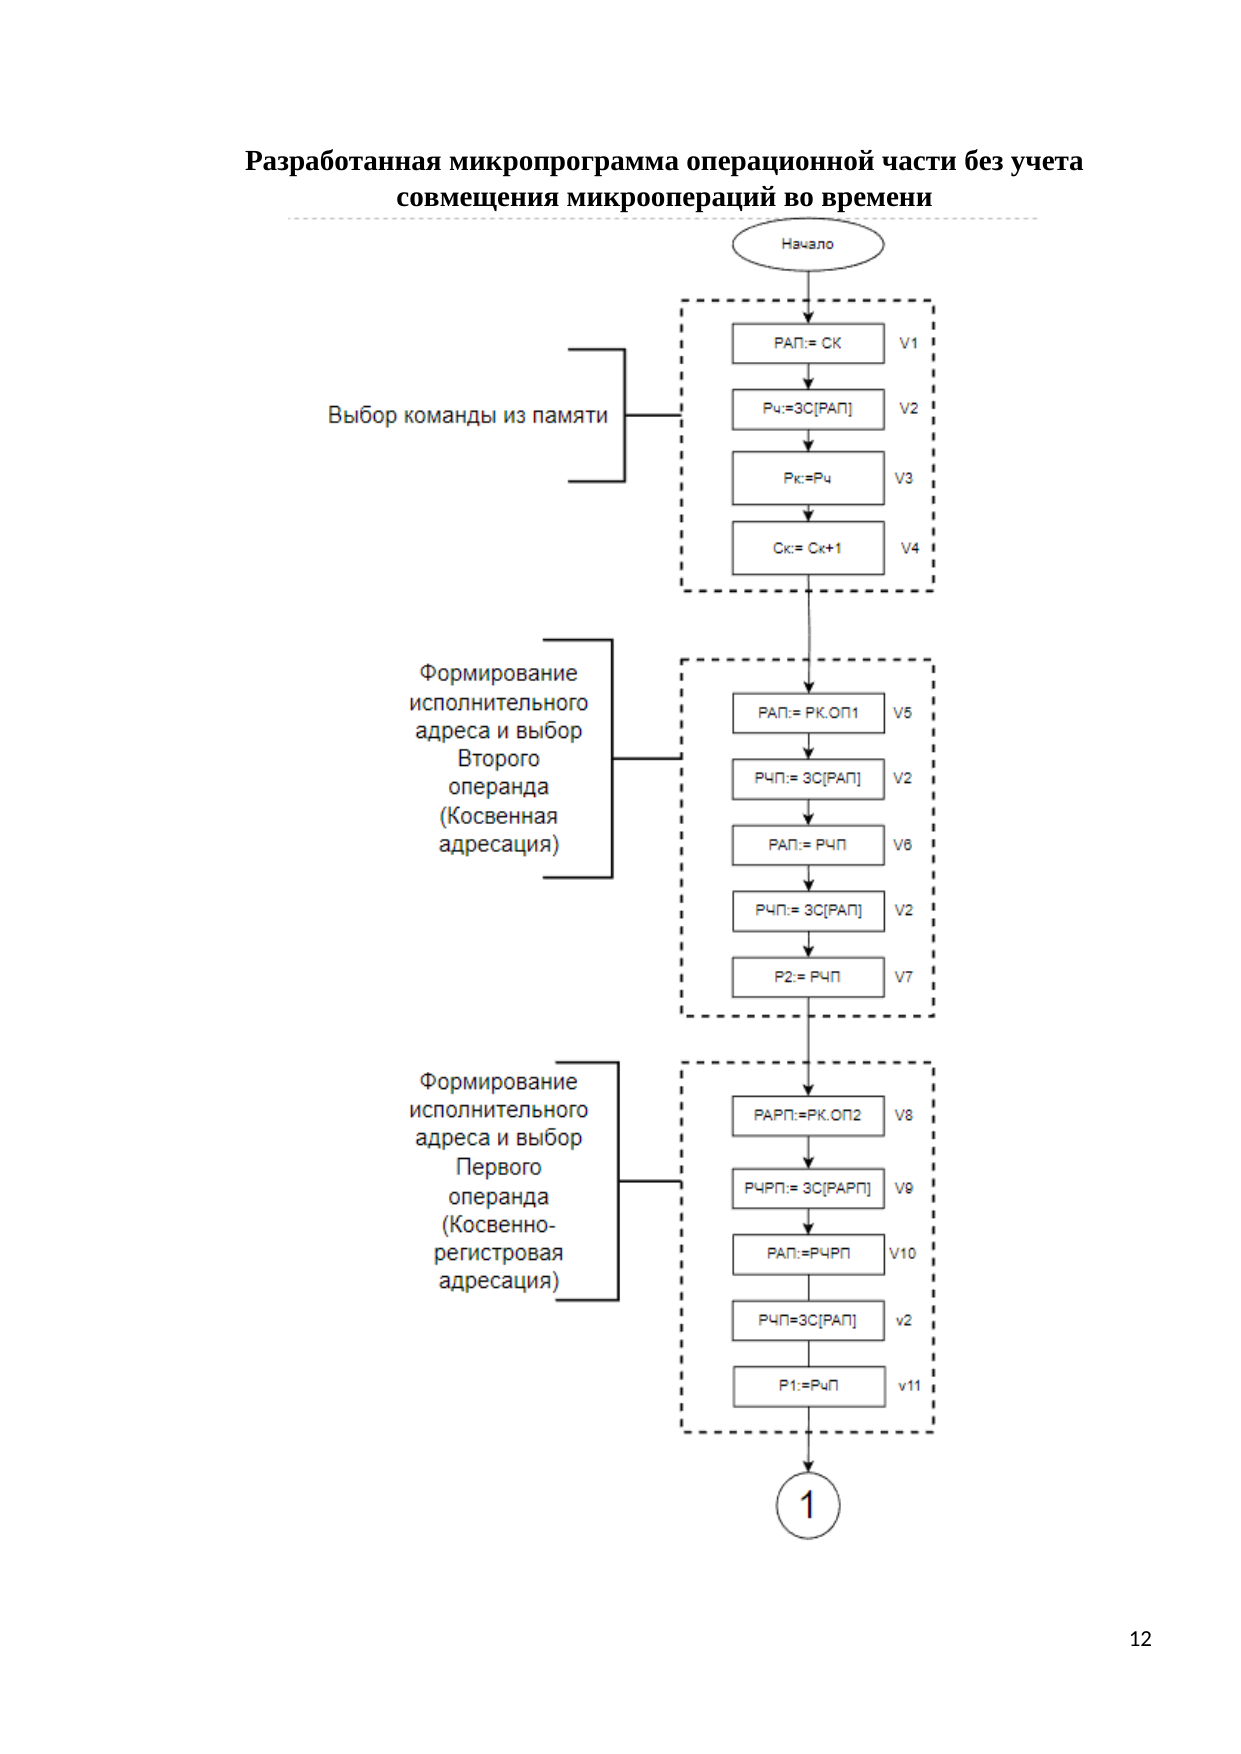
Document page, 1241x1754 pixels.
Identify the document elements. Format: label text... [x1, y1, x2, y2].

subtitle Разработанная микропрограмма операционной части без учета совмещения микроопераций во времени [177, 143, 1152, 213]
picture [288, 215, 1041, 1551]
